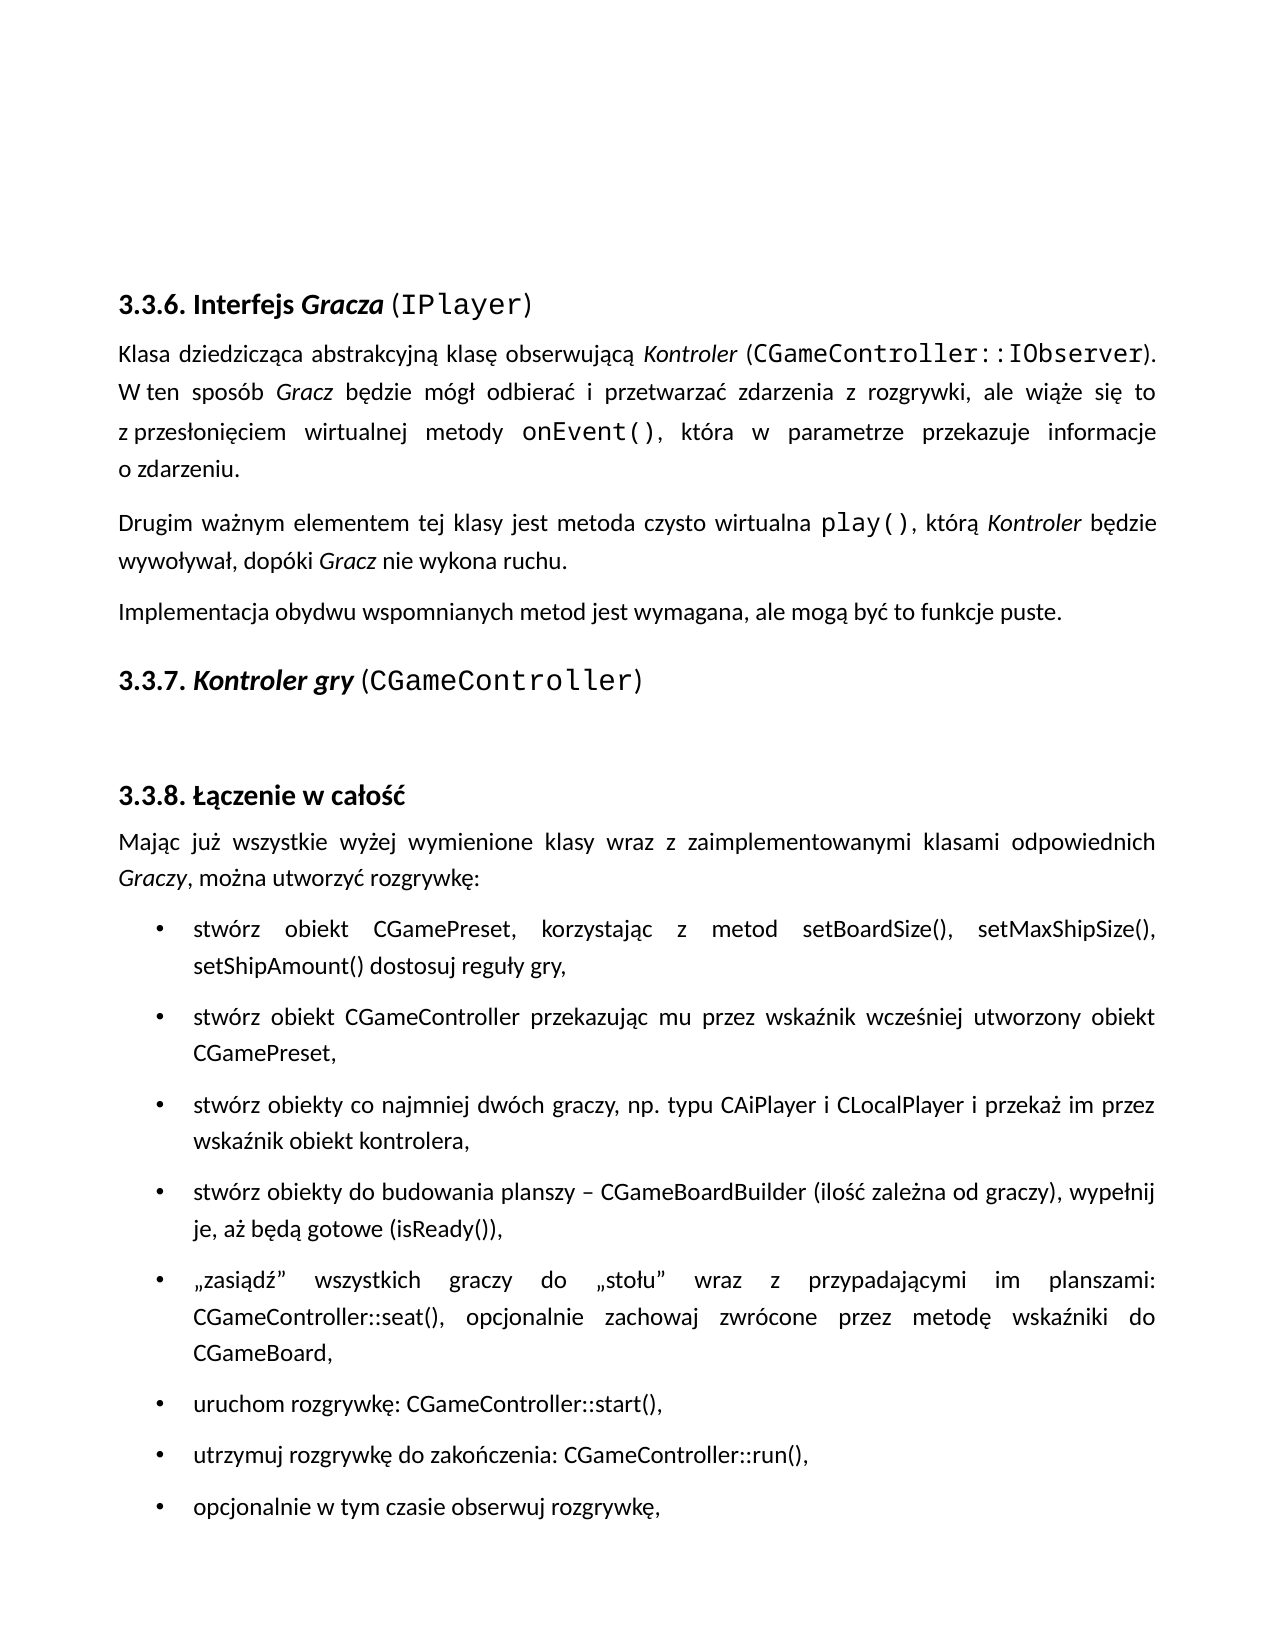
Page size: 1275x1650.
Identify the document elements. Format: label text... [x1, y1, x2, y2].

list stwórz obiekty do budowania planszy – CGameBoardBuilder (ilość zależna od graczy), wypełnij je, aż będą gotowe (isReady()), [156, 1176, 1157, 1243]
list stwórz obiekt CGameController przekazując mu przez wskaźnik wcześniej utworzony obiekt CGamePreset, [156, 1001, 1157, 1068]
list stwórz obiekt CGamePreset, korzystając z metod setBoardSize(), setMaxShipSize(), setShipAmount() dostosuj reguły gry, [156, 913, 1157, 980]
list opcjonalnie w tym czasie obserwuj rozgrywkę, [156, 1491, 1157, 1521]
text Mając już wszystkie wyżej wymienione klasy wraz z zaimplementowanymi klasami odpowiednich Graczy, można utworzyć rozgrywkę: [118, 826, 1157, 893]
subtitle 3.3.6. Interfejs Gracza (IPlayer) [118, 286, 1157, 323]
list stwórz obiekty co najmniej dwóch graczy, np. typu CAiPlayer i CLocalPlayer i przekaż im przez wskaźnik obiekt kontrolera, [156, 1089, 1157, 1156]
list uruchom rozgrywkę: CGameController::start(), [156, 1388, 1157, 1419]
text Klasa dziedzicząca abstrakcyjną klasę obserwującą Kontroler (CGameController::IObserver). W ten sposób Gracz będzie mógł odbierać i przetwarzać zdarzenia z rozgrywki, ale wiąże się to z przesłonięciem wirtualnej metody onEvent(), która w parametrze przekazuje informacje o zdarzeniu. [118, 336, 1157, 484]
text Implementacja obydwu wspomnianych metod jest wymagana, ale mogą być to funkcje puste. [118, 596, 1157, 626]
subtitle 3.3.8. Łączenie w całość [118, 777, 1157, 813]
text Drugim ważnym elementem tej klasy jest metoda czysto wirtualna play(), którą Kontroler będzie wywoływał, dopóki Gracz nie wykona ruchu. [118, 505, 1157, 575]
subtitle 3.3.7. Kontroler gry (CGameController) [118, 662, 1157, 699]
list utrzymuj rozgrywkę do zakończenia: CGameController::run(), [156, 1439, 1157, 1470]
list „zasiądź” wszystkich graczy do „stołu” wraz z przypadającymi im planszami: CGameController::seat(), opcjonalnie zachowaj zwrócone przez metodę wskaźniki do CGameBoard, [156, 1264, 1157, 1368]
